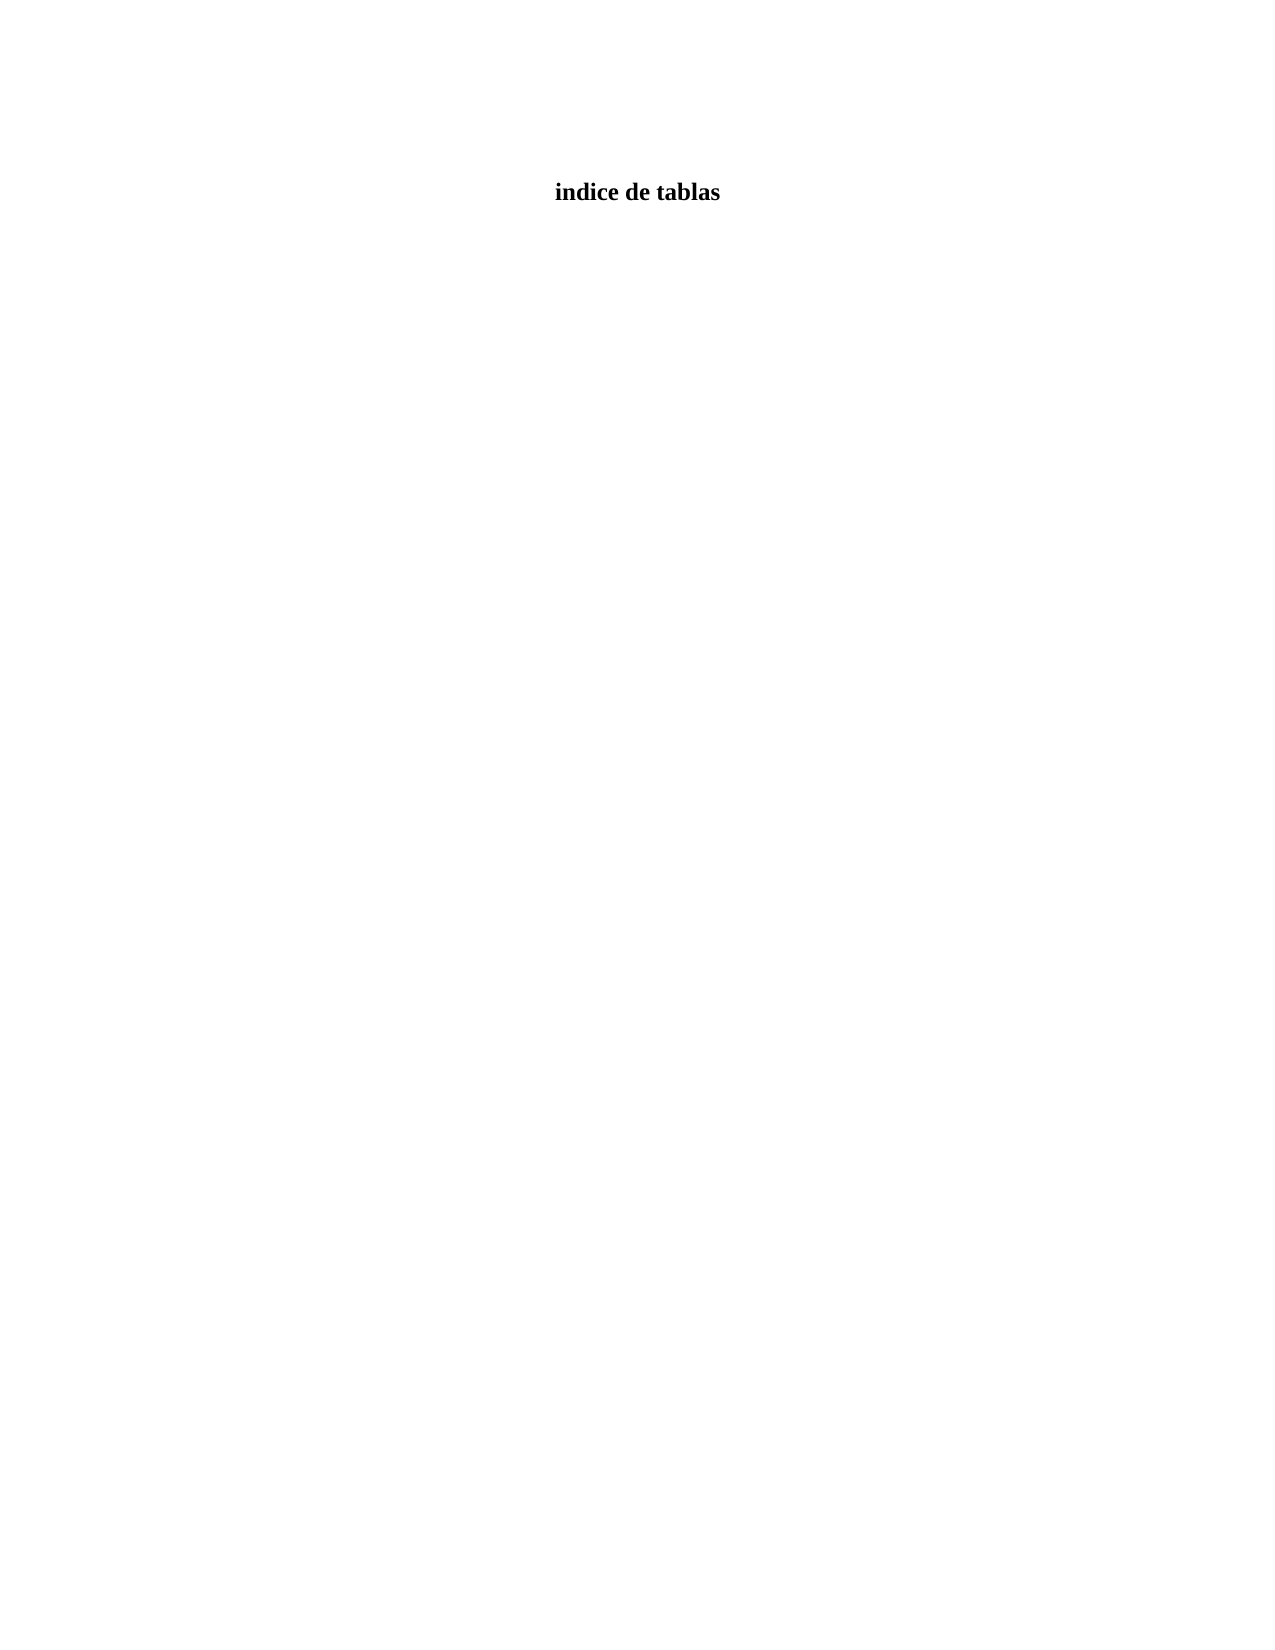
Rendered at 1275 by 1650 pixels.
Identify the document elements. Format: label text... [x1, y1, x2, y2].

text indice de tablas [177, 177, 1098, 206]
